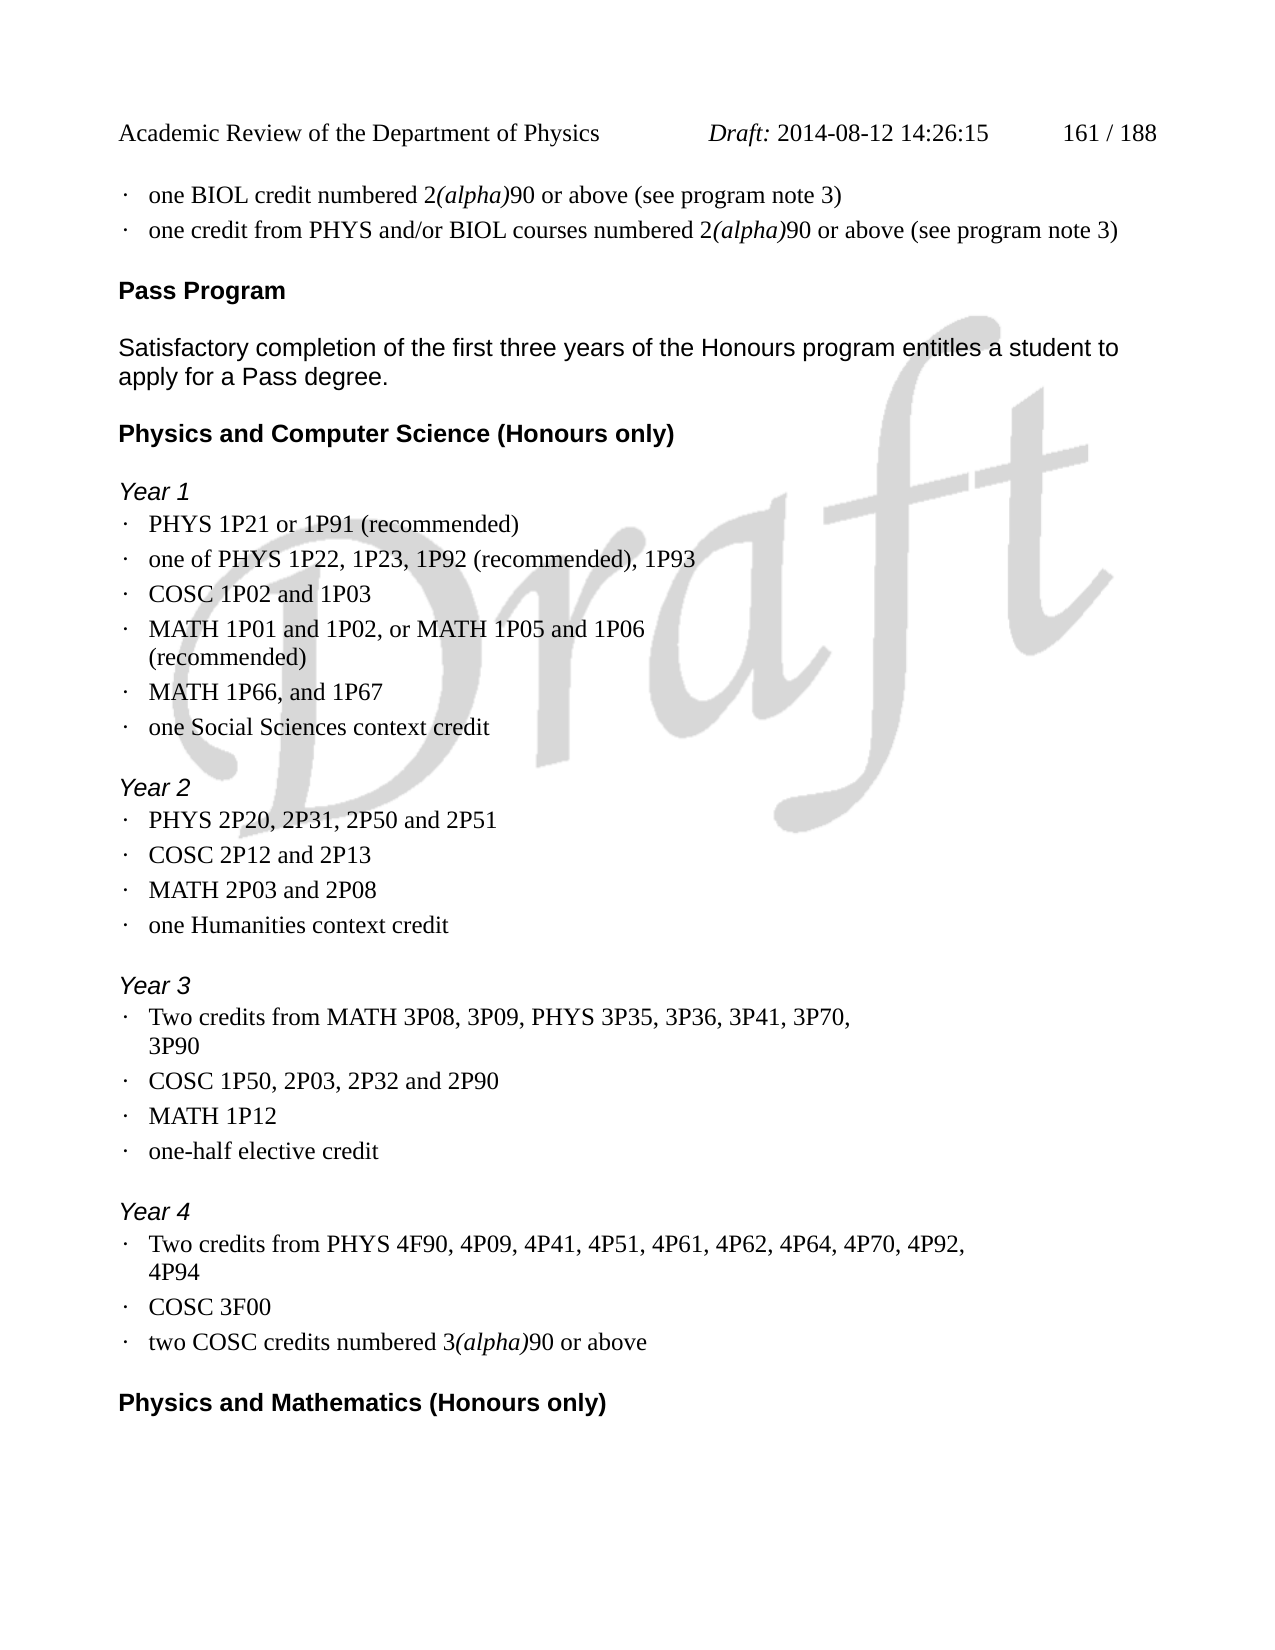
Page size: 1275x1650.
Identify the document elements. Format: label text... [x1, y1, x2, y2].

table_cell MATH 1P01 and 1P02, or MATH 1P05 and 1P06 (recommended) [145, 611, 811, 674]
table_cell · [118, 177, 145, 212]
picture [118, 999, 1157, 1168]
table_cell two COSC credits numbered 3(alpha)90 or above [145, 1324, 1026, 1359]
table_header PHYS 2P20, 2P31, 2P50 and 2P51 [145, 802, 502, 837]
table_cell · [118, 837, 145, 872]
picture [118, 1446, 1157, 1532]
table_cell · [118, 1133, 145, 1168]
table_cell · [118, 1063, 145, 1098]
picture [118, 118, 1157, 247]
table_cell · [118, 709, 145, 744]
table_cell · [118, 907, 145, 942]
table_cell MATH 1P66, and 1P67 [145, 674, 811, 709]
table_cell · [118, 674, 145, 709]
table_cell COSC 2P12 and 2P13 [145, 837, 502, 872]
table_header · [118, 802, 145, 837]
table_header Two credits from MATH 3P08, 3P09, PHYS 3P35, 3P36, 3P41, 3P70, 3P90 [145, 999, 910, 1063]
text Year 2 [118, 744, 1157, 802]
picture [118, 506, 1157, 744]
table_header · [118, 506, 145, 541]
table_cell · [118, 611, 145, 674]
table_cell · [118, 1098, 145, 1133]
table_cell COSC 3F00 [145, 1289, 1026, 1324]
table_cell one credit from PHYS and/or BIOL courses numbered 2(alpha)90 or above (see program note 3) [145, 212, 1157, 247]
table_cell · [118, 212, 145, 247]
table_cell · [118, 872, 145, 907]
table_cell · [118, 541, 145, 576]
table_cell one-half elective credit [145, 1133, 910, 1168]
table_cell MATH 1P12 [145, 1098, 910, 1133]
text Physics and Mathematics (Honours only) [118, 1359, 1157, 1446]
table_cell COSC 1P50, 2P03, 2P32 and 2P90 [145, 1063, 910, 1098]
table_cell one BIOL credit numbered 2(alpha)90 or above (see program note 3) [145, 177, 1157, 212]
table_cell one of PHYS 1P22, 1P23, 1P92 (recommended), 1P93 [145, 541, 811, 576]
text Year 4 [118, 1168, 1157, 1226]
table_header · [118, 999, 145, 1063]
table_header · [118, 1226, 145, 1289]
table_header PHYS 1P21 or 1P91 (recommended) [145, 506, 811, 541]
table_cell one Social Sciences context credit [145, 709, 811, 744]
table_cell MATH 2P03 and 2P08 [145, 872, 502, 907]
table_cell COSC 1P02 and 1P03 [145, 576, 811, 611]
table_cell · [118, 576, 145, 611]
text Pass Program Satisfactory completion of the first three years of the Honours program entitles a student to apply for a Pass degree. Physics and Computer Science (Honours only) Year 1 [118, 247, 1157, 506]
table_header Two credits from PHYS 4F90, 4P09, 4P41, 4P51, 4P61, 4P62, 4P64, 4P70, 4P92, 4P94 [145, 1226, 1026, 1289]
picture [118, 802, 1157, 942]
table_cell · [118, 1324, 145, 1359]
table_cell · [118, 1289, 145, 1324]
text Year 3 [118, 942, 1157, 999]
table_cell one Humanities context credit [145, 907, 502, 942]
picture [118, 1226, 1157, 1359]
